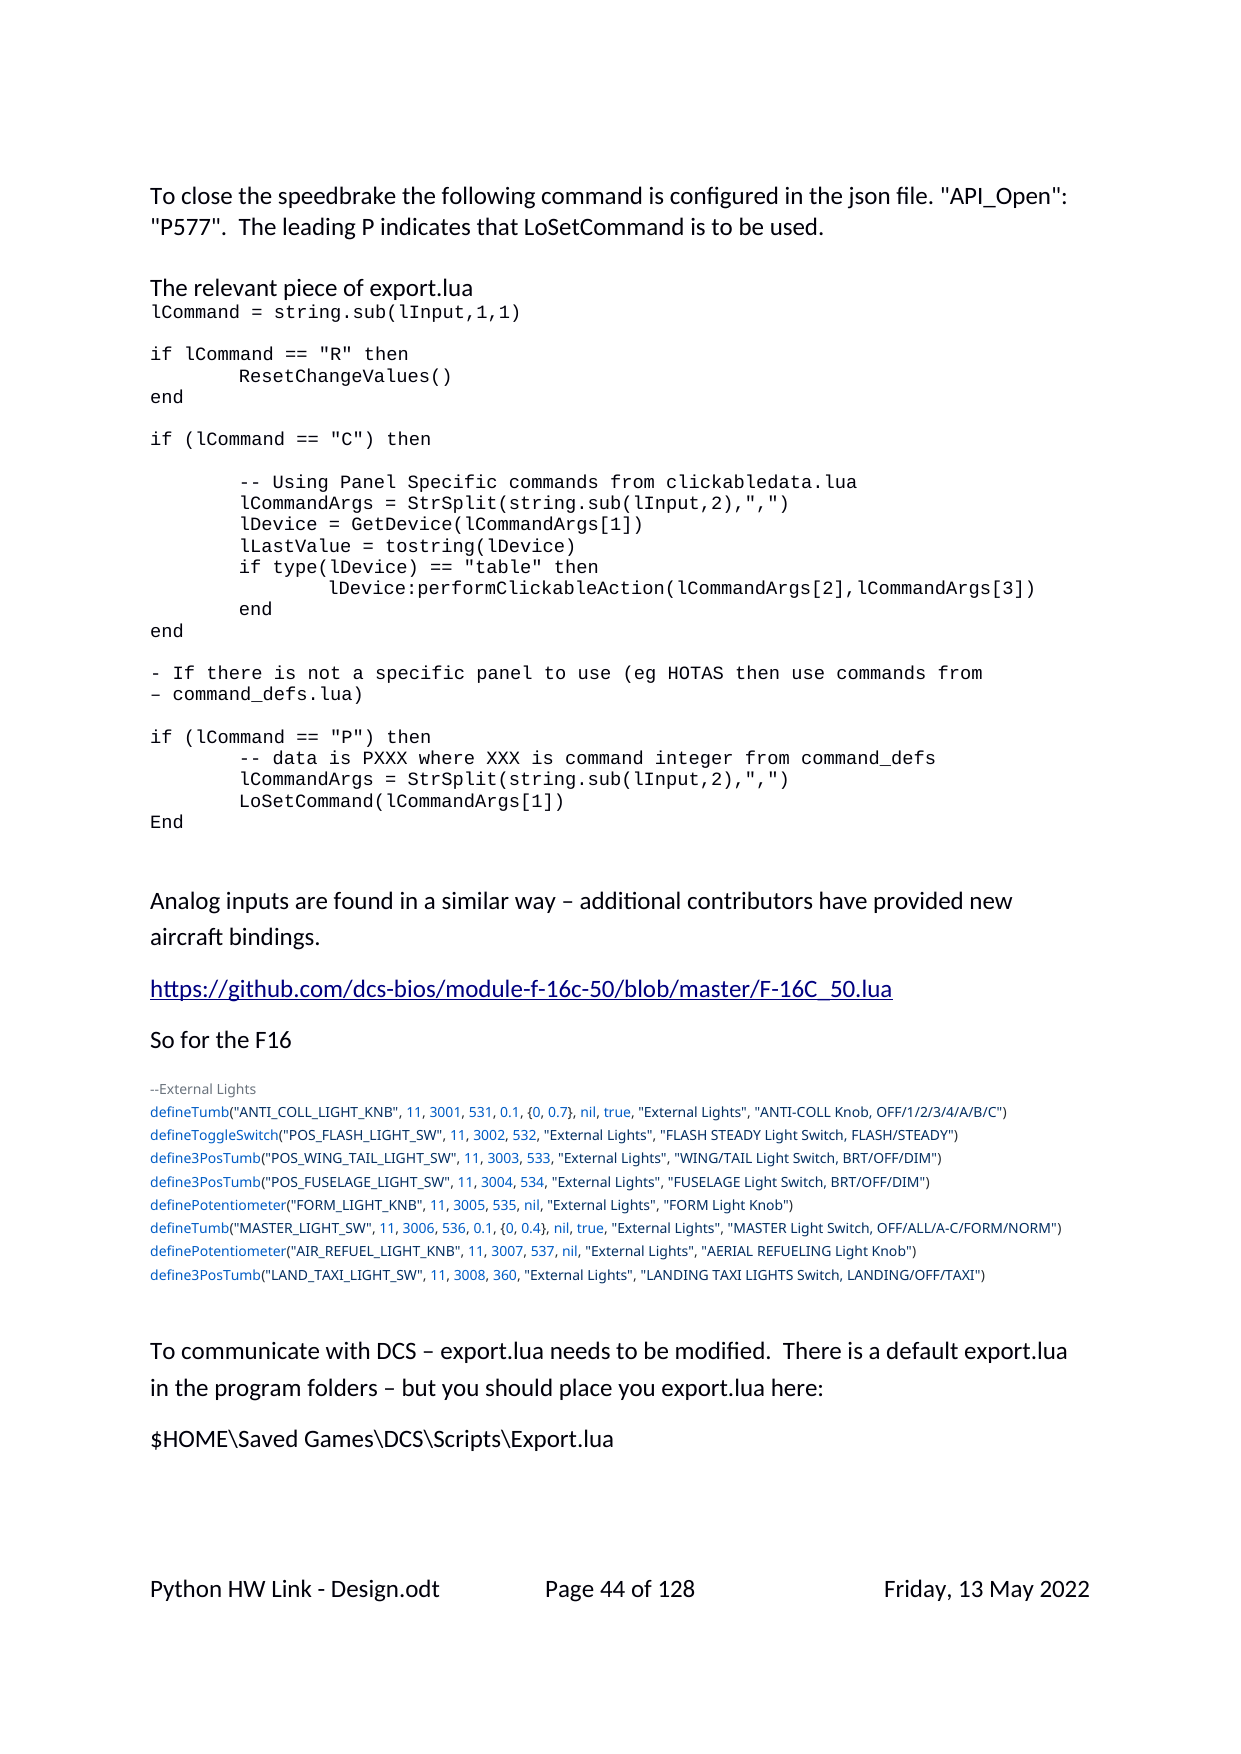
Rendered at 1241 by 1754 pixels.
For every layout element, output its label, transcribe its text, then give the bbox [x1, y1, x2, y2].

text defineTumb("ANTI_COLL_LIGHT_KNB", 11, 3001, 531, 0.1, {0, 0.7}, nil, true, "External Lights", "ANTI-COLL Knob, OFF/1/2/3/4/A/B/C") [150, 1098, 1090, 1121]
text – command_defs.lua) [150, 685, 1090, 706]
text https://github.com/dcs-bios/module-f-16c-50/blob/master/F-16C_50.lua [150, 973, 1090, 1003]
text if lCommand == "R" then [150, 345, 1090, 366]
text lCommandArgs = StrSplit(string.sub(lInput,2),",") [150, 494, 1090, 515]
text define3PosTumb("POS_FUSELAGE_LIGHT_SW", 11, 3004, 534, "External Lights", "FUSELAGE Light Switch, BRT/OFF/DIM") [150, 1168, 1090, 1191]
text end [150, 621, 1090, 643]
text defineToggleSwitch("POS_FLASH_LIGHT_SW", 11, 3002, 532, "External Lights", "FLASH STEADY Light Switch, FLASH/STEADY") [150, 1121, 1090, 1145]
text LoSetCommand(lCommandArgs[1]) [150, 791, 1090, 813]
text lDevice = GetDevice(lCommandArgs[1]) [150, 515, 1090, 536]
text lCommandArgs = StrSplit(string.sub(lInput,2),",") [150, 770, 1090, 791]
text define3PosTumb("POS_WING_TAIL_LIGHT_SW", 11, 3003, 533, "External Lights", "WING/TAIL Light Switch, BRT/OFF/DIM") [150, 1145, 1090, 1168]
text --External Lights [150, 1075, 1090, 1098]
text if type(lDevice) == "table" then [150, 558, 1090, 579]
text end [150, 388, 1090, 409]
text -- data is PXXX where XXX is command integer from command_defs [150, 749, 1090, 770]
text So for the F16 [150, 1024, 1090, 1054]
text define3PosTumb("LAND_TAXI_LIGHT_SW", 11, 3008, 360, "External Lights", "LANDING TAXI LIGHTS Switch, LANDING/OFF/TAXI") [150, 1261, 1090, 1284]
text -- Using Panel Specific commands from clickabledata.lua [150, 473, 1090, 494]
text ResetChangeValues() [150, 366, 1090, 388]
text end [150, 600, 1090, 621]
text lLastValue = tostring(lDevice) [150, 536, 1090, 558]
text End [150, 813, 1090, 834]
text if (lCommand == "C") then [150, 430, 1090, 451]
text Analog inputs are found in a similar way – additional contributors have provided new aircraft bindings. [150, 885, 1090, 952]
text $HOME\Saved Games\DCS\Scripts\Export.lua [150, 1423, 1090, 1453]
text defineTumb("MASTER_LIGHT_SW", 11, 3006, 536, 0.1, {0, 0.4}, nil, true, "External Lights", "MASTER Light Switch, OFF/ALL/A-C/FORM/NORM") [150, 1214, 1090, 1238]
text if (lCommand == "P") then [150, 728, 1090, 749]
text definePotentiometer("AIR_REFUEL_LIGHT_KNB", 11, 3007, 537, nil, "External Lights", "AERIAL REFUELING Light Knob") [150, 1238, 1090, 1261]
text definePotentiometer("FORM_LIGHT_KNB", 11, 3005, 535, nil, "External Lights", "FORM Light Knob") [150, 1191, 1090, 1214]
text The relevant piece of export.lua [150, 272, 1090, 303]
text lDevice:performClickableAction(lCommandArgs[2],lCommandArgs[3]) [150, 579, 1090, 600]
text - If there is not a specific panel to use (eg HOTAS then use commands from [150, 664, 1090, 685]
text lCommand = string.sub(lInput,1,1) [150, 303, 1090, 324]
text To close the speedbrake the following command is configured in the json file. "API_Open": "P577". The leading P indicates that LoSetCommand is to be used. [150, 181, 1090, 242]
text To communicate with DCS – export.lua needs to be modified. There is a default export.lua in the program folders – but you should place you export.lua here: [150, 1335, 1090, 1402]
